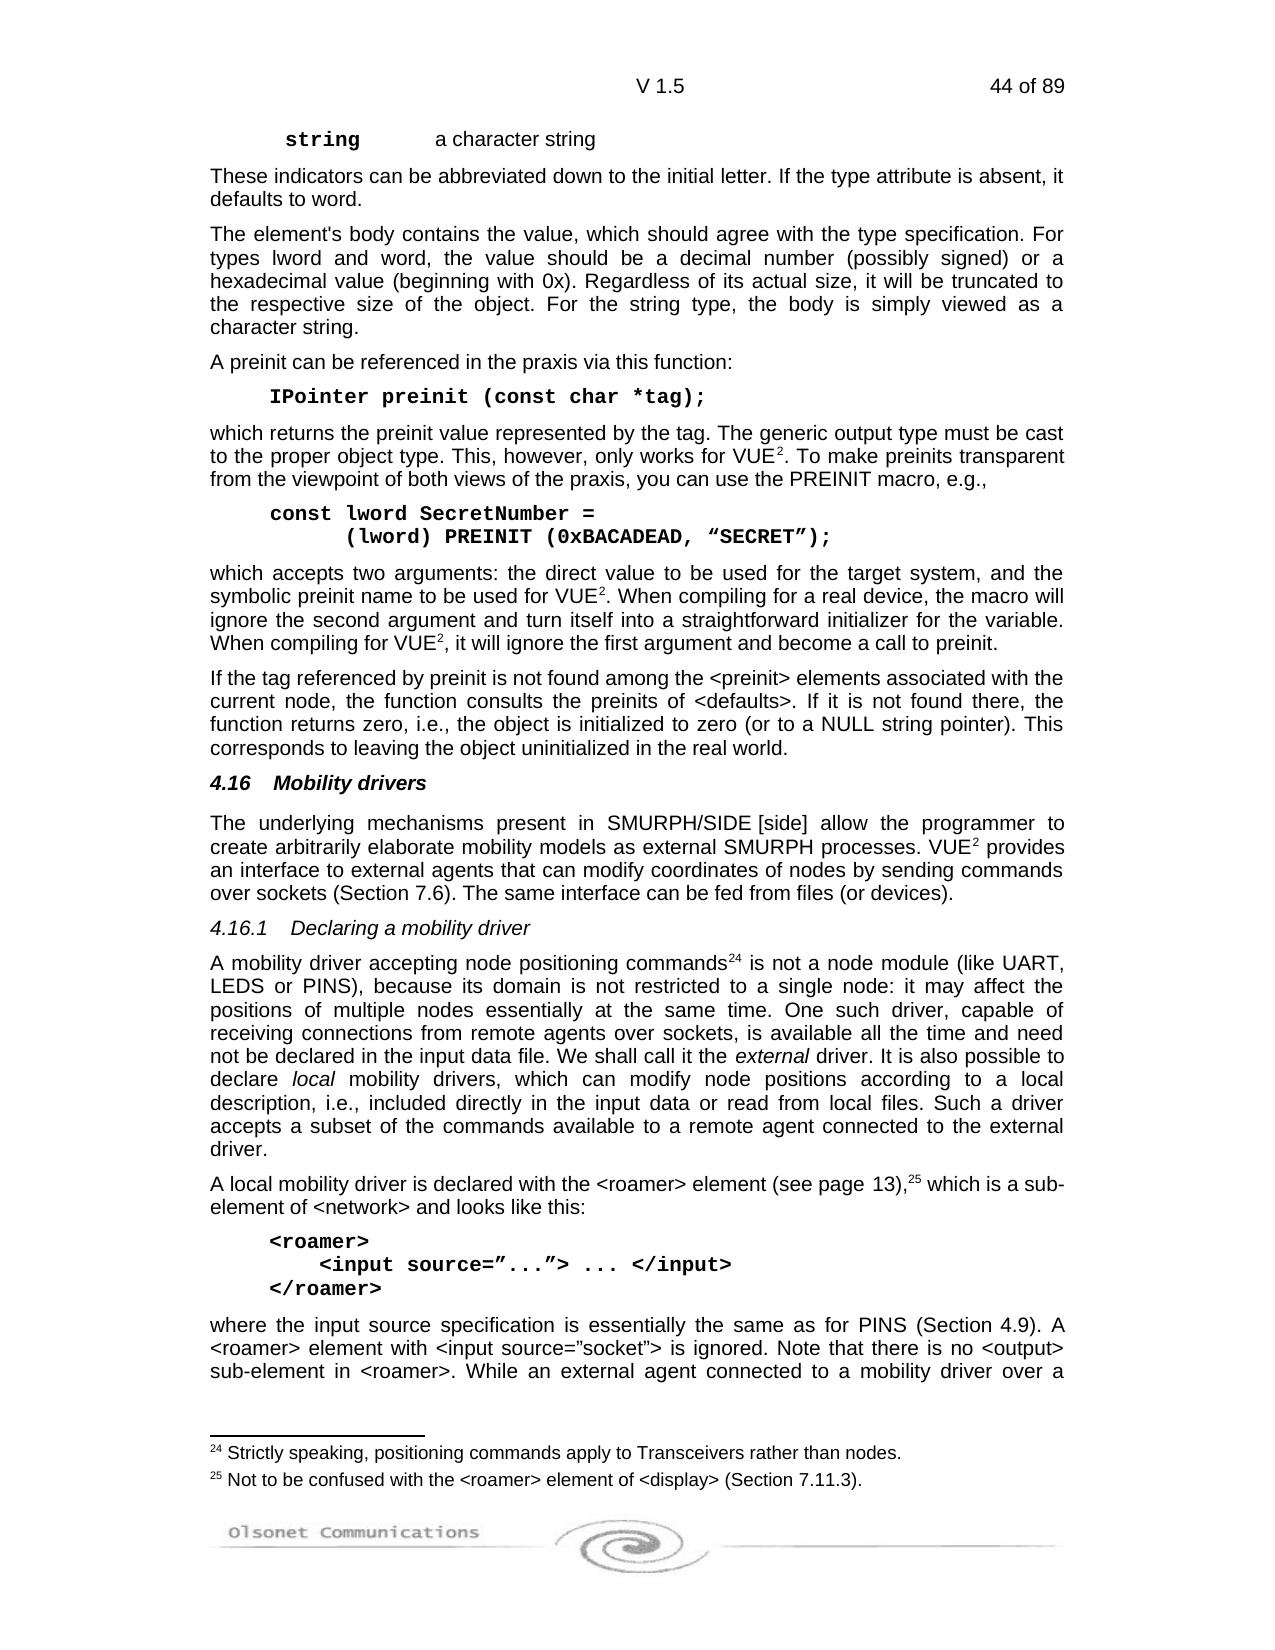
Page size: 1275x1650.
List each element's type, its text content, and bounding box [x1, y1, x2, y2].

subtitle Declaring a mobility driver [210, 917, 1065, 940]
text IPointer preinit (const char *tag); [269, 386, 1065, 409]
text which accepts two arguments: the direct value to be used for the target system, and the symbolic preinit name to be used for VUE2. When compiling for a real device, the macro will ignore the second argument and turn itself into a straightforward initializer for the variable. When compiling for VUE2, it will ignore the first argument and become a call to preinit. [210, 562, 1065, 654]
text The underlying mechanisms present in SMURPH/SIDE [side] allow the programmer to create arbitrarily elaborate mobility models as external SMURPH processes. VUE2 provides an interface to external agents that can modify coordinates of nodes by sending commands over sockets (Section 7.6). The same interface can be fed from files (or devices). [210, 812, 1065, 905]
text If the tag referenced by preinit is not found among the <preinit> elements associated with the current node, the function consults the preinits of <defaults>. If it is not found there, the function returns zero, i.e., the object is initialized to zero (or to a NULL string pointer). This corresponds to leaving the object uninitialized in the real world. [210, 666, 1065, 759]
text A local mobility driver is declared with the <roamer> element (see page 13), which is a sub-element of <network> and looks like this: [210, 1172, 1065, 1219]
text which returns the preinit value represented by the tag. The generic output type must be cast to the proper object type. This, however, only works for VUE2. To make preinits transparent from the viewpoint of both views of the praxis, you can use the PREINIT macro, e.g., [210, 421, 1065, 491]
text Not to be confused with the <roamer> element of <display> (Section 7.11.3). [210, 1469, 1065, 1490]
text <roamer> [269, 1231, 1065, 1254]
text A mobility driver accepting node positioning commands is not a node module (like UART, LEDS or PINS), because its domain is not restricted to a single node: it may affect the positions of multiple nodes essentially at the same time. One such driver, capable of receiving connections from remote agents over sockets, is available all the time and need not be declared in the input data file. We shall call it the external driver. It is also possible to declare local mobility drivers, which can modify node positions according to a local description, i.e., included directly in the input data or read from local files. Such a driver accepts a subset of the commands available to a remote agent connected to the external driver. [210, 952, 1065, 1161]
text <input source=”...”> ... </input> [269, 1254, 1065, 1278]
text string a character string [210, 128, 1065, 153]
text The element's body contains the value, which should agree with the type specification. For types lword and word, the value should be a decimal number (possibly signed) or a hexadecimal value (beginning with 0x). Regardless of its actual size, it will be truncated to the respective size of the object. For the string type, the body is simply viewed as a character string. [210, 223, 1065, 339]
text A preinit can be referenced in the praxis via this function: [210, 351, 1065, 374]
text (lword) PREINIT (0xBACADEAD, “SECRET”); [269, 526, 1065, 550]
subtitle Mobility drivers [210, 771, 1065, 794]
text </roamer> [269, 1278, 1065, 1302]
text Strictly speaking, positioning commands apply to Transceivers rather than nodes. [210, 1442, 1065, 1463]
picture [210, 1504, 1065, 1596]
text where the input source specification is essentially the same as for PINS (Section 4.9). A <roamer> element with <input source=”socket”> is ignored. Note that there is no <output> sub-element in <roamer>. While an external agent connected to a mobility driver over a [210, 1313, 1065, 1383]
text These indicators can be abbreviated down to the initial letter. If the type attribute is absent, it defaults to word. [210, 164, 1065, 211]
text const lword SecretNumber = [269, 503, 1065, 526]
